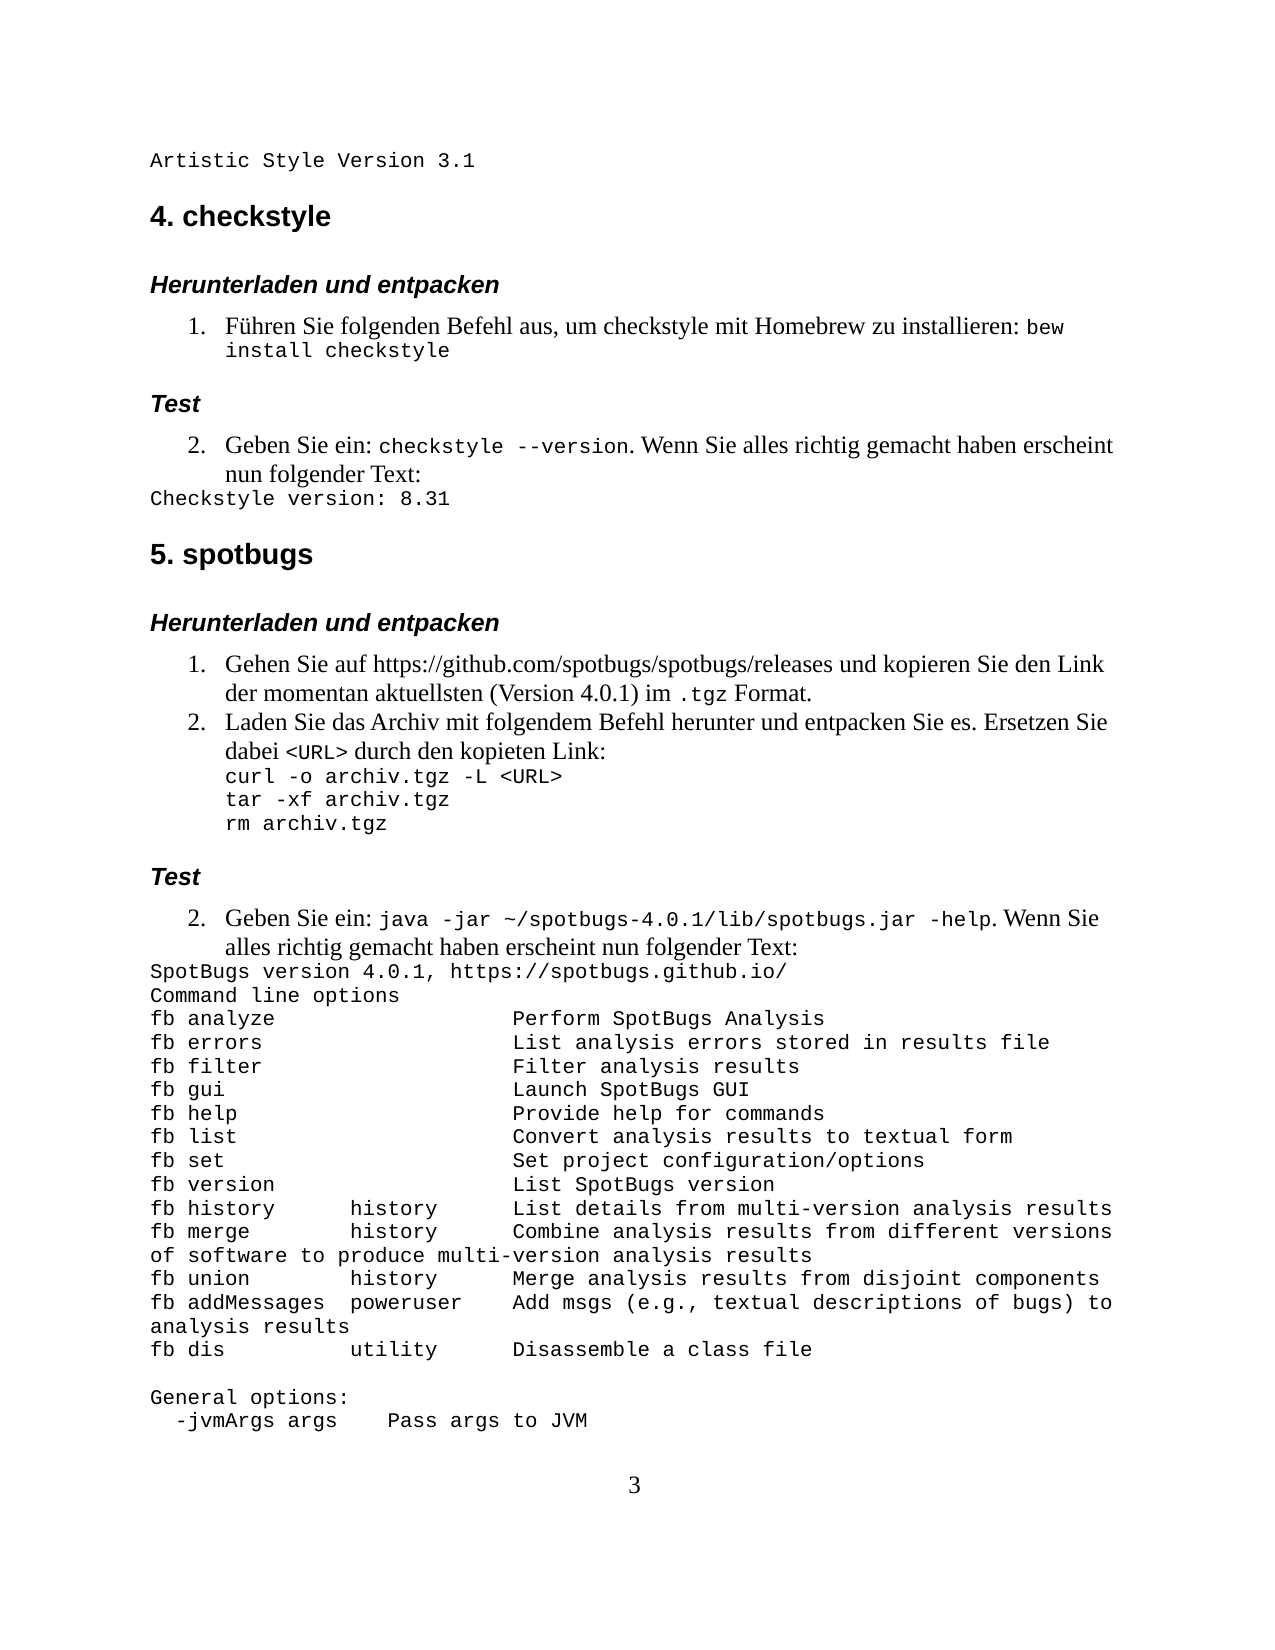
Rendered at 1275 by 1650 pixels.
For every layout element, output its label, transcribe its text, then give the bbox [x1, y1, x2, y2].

subtitle Herunterladen und entpacken [150, 270, 1125, 298]
text General options: [150, 1387, 1125, 1410]
list Gehen Sie auf https://github.com/spotbugs/spotbugs/releases und kopieren Sie den Link der momentan aktuellsten (Version 4.0.1) im .tgz Format. [187, 649, 1125, 707]
text -jvmArgs args Pass args to JVM [150, 1410, 1125, 1434]
text fb list Convert analysis results to textual form [150, 1127, 1125, 1150]
text fb help Provide help for commands [150, 1103, 1125, 1127]
text fb merge history Combine analysis results from different versions of software to produce multi-version analysis results [150, 1221, 1125, 1268]
text fb history history List details from multi-version analysis results [150, 1197, 1125, 1221]
list Geben Sie ein: checkstyle --version. Wenn Sie alles richtig gemacht haben erscheint nun folgender Text: [187, 430, 1125, 488]
text fb filter Filter analysis results [150, 1056, 1125, 1079]
subtitle Test [150, 389, 1125, 417]
subtitle Herunterladen und entpacken [150, 608, 1125, 637]
text SpotBugs version 4.0.1, https://spotbugs.github.io/ [150, 961, 1125, 985]
subtitle 5. spotbugs [150, 537, 1125, 571]
text fb analyze Perform SpotBugs Analysis [150, 1008, 1125, 1032]
text Checkstyle version: 8.31 [150, 488, 1125, 512]
text fb union history Merge analysis results from disjoint components [150, 1268, 1125, 1292]
text fb dis utility Disassemble a class file [150, 1339, 1125, 1363]
text fb gui Launch SpotBugs GUI [150, 1079, 1125, 1103]
subtitle Test [150, 862, 1125, 890]
list Laden Sie das Archiv mit folgendem Befehl herunter und entpacken Sie es. Ersetzen Sie dabei <URL> durch den kopieten Link: curl -o archiv.tgz -L <URL> tar -xf archiv.tgz rm archiv.tgz [187, 707, 1125, 837]
list Geben Sie ein: java -jar ~/spotbugs-4.0.1/lib/spotbugs.jar -help. Wenn Sie alles richtig gemacht haben erscheint nun folgender Text: [187, 903, 1125, 961]
text fb set Set project configuration/options [150, 1150, 1125, 1174]
text Command line options [150, 985, 1125, 1008]
text fb errors List analysis errors stored in results file [150, 1032, 1125, 1056]
list Führen Sie folgenden Befehl aus, um checkstyle mit Homebrew zu installieren: bew install checkstyle [187, 311, 1125, 364]
text Artistic Style Version 3.1 [150, 150, 1125, 174]
subtitle 4. checkstyle [150, 199, 1125, 232]
text fb addMessages poweruser Add msgs (e.g., textual descriptions of bugs) to analysis results [150, 1292, 1125, 1339]
text fb version List SpotBugs version [150, 1174, 1125, 1197]
